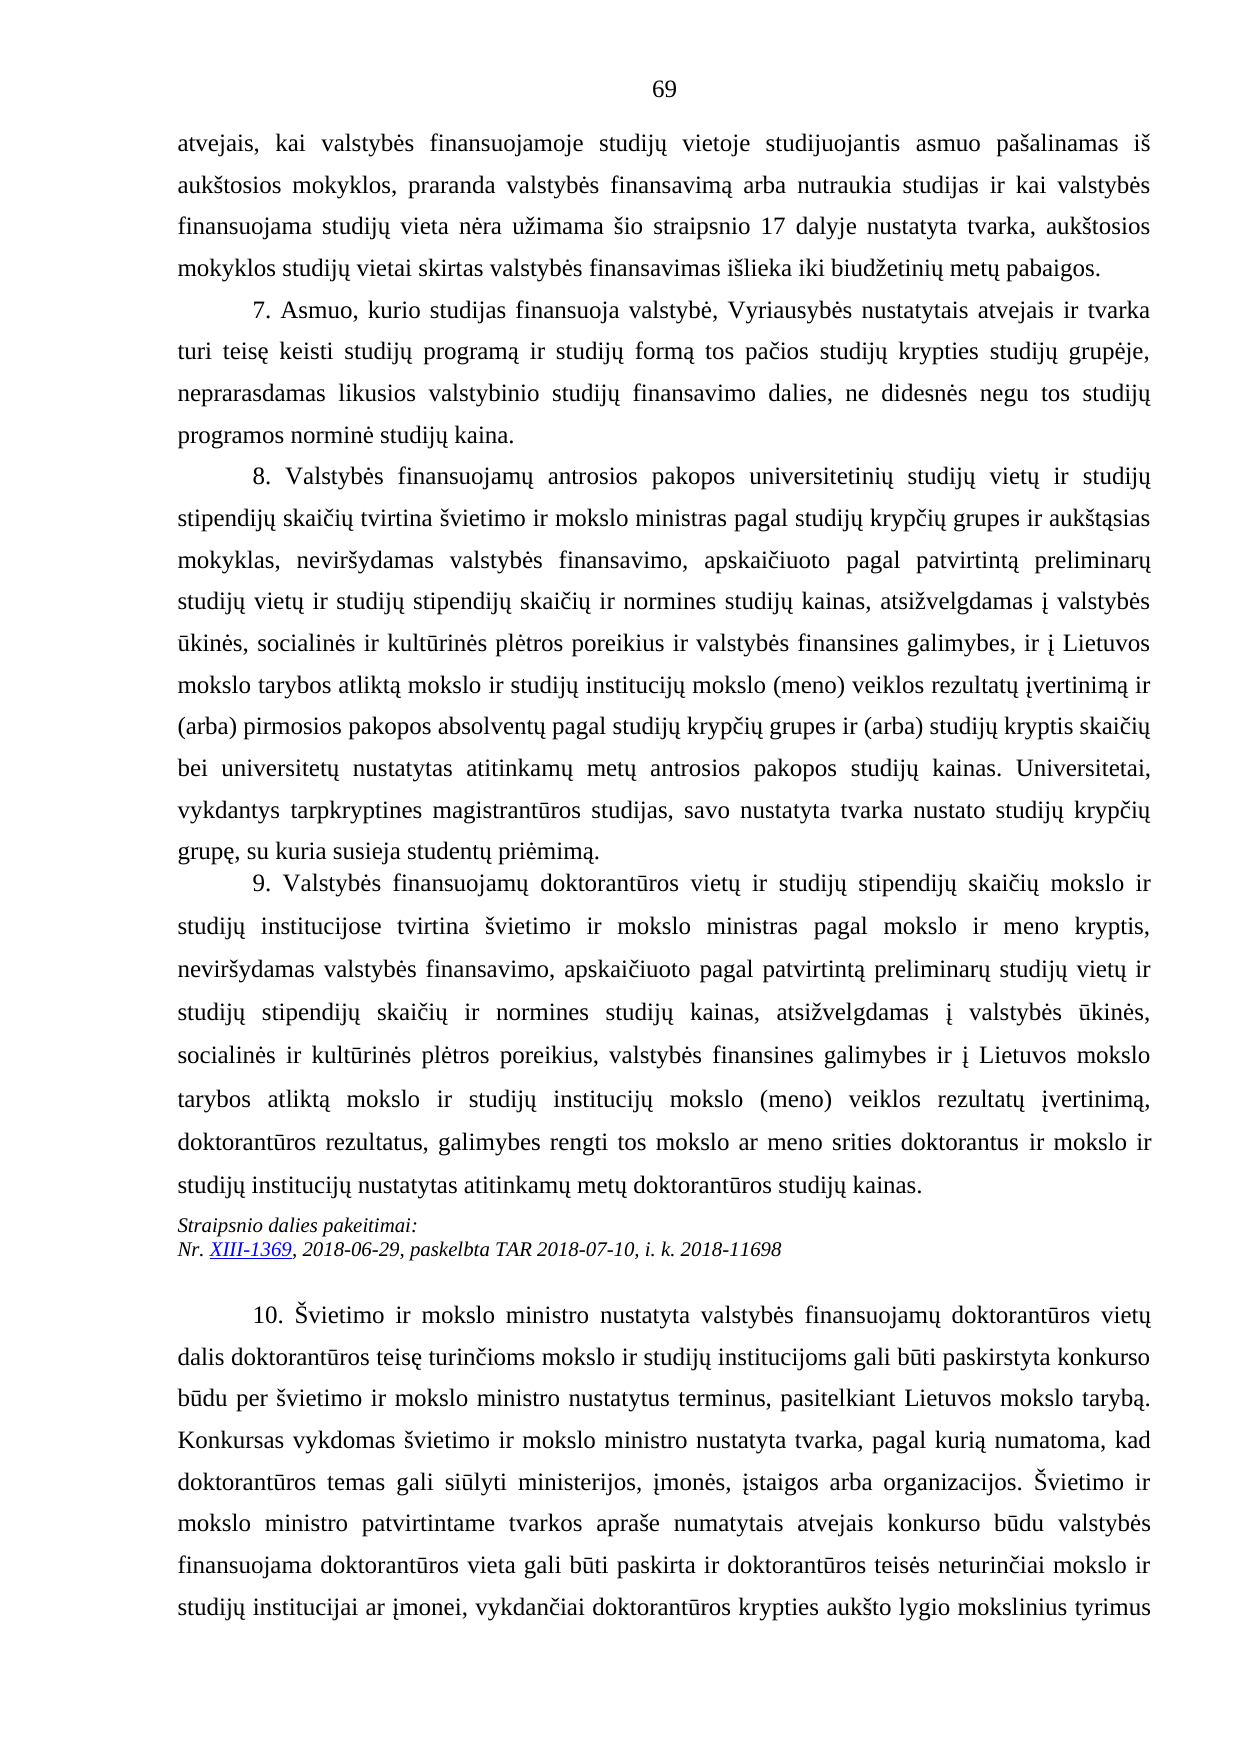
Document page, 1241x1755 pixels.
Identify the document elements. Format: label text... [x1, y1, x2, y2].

text 9. Valstybės finansuojamų doktorantūros vietų ir studijų stipendijų skaičių mokslo ir studijų institucijose tvirtina švietimo ir mokslo ministras pagal mokslo ir meno kryptis, neviršydamas valstybės finansavimo, apskaičiuoto pagal patvirtintą preliminarų studijų vietų ir studijų stipendijų skaičių ir normines studijų kainas, atsižvelgdamas į valstybės ūkinės, socialinės ir kultūrinės plėtros poreikius, valstybės finansines galimybes ir į Lietuvos mokslo tarybos atliktą mokslo ir studijų institucijų mokslo (meno) veiklos rezultatų įvertinimą, doktorantūros rezultatus, galimybes rengti tos mokslo ar meno srities doktorantus ir mokslo ir studijų institucijų nustatytas atitinkamų metų doktorantūros studijų kainas. [177, 868, 1152, 1199]
text Straipsnio dalies pakeitimai: [177, 1213, 1152, 1237]
text 10. Švietimo ir mokslo ministro nustatyta valstybės finansuojamų doktorantūros vietų dalis doktorantūros teisę turinčioms mokslo ir studijų institucijoms gali būti paskirstyta konkurso būdu per švietimo ir mokslo ministro nustatytus terminus, pasitelkiant Lietuvos mokslo tarybą. Konkursas vykdomas švietimo ir mokslo ministro nustatyta tvarka, pagal kurią numatoma, kad doktorantūros temas gali siūlyti ministerijos, įmonės, įstaigos arba organizacijos. Švietimo ir mokslo ministro patvirtintame tvarkos apraše numatytais atvejais konkurso būdu valstybės finansuojama doktorantūros vieta gali būti paskirta ir doktorantūros teisės neturinčiai mokslo ir studijų institucijai ar įmonei, vykdančiai doktorantūros krypties aukšto lygio mokslinius tyrimus [177, 1290, 1152, 1623]
text atvejais, kai valstybės finansuojamoje studijų vietoje studijuojantis asmuo pašalinamas iš aukštosios mokyklos, praranda valstybės finansavimą arba nutraukia studijas ir kai valstybės finansuojama studijų vieta nėra užimama šio straipsnio 17 dalyje nustatyta tvarka, aukštosios mokyklos studijų vietai skirtas valstybės finansavimas išlieka iki biudžetinių metų pabaigos. [177, 118, 1152, 285]
text 8. Valstybės finansuojamų antrosios pakopos universitetinių studijų vietų ir studijų stipendijų skaičių tvirtina švietimo ir mokslo ministras pagal studijų krypčių grupes ir aukštąsias mokyklas, neviršydamas valstybės finansavimo, apskaičiuoto pagal patvirtintą preliminarų studijų vietų ir studijų stipendijų skaičių ir normines studijų kainas, atsižvelgdamas į valstybės ūkinės, socialinės ir kultūrinės plėtros poreikius ir valstybės finansines galimybes, ir į Lietuvos mokslo tarybos atliktą mokslo ir studijų institucijų mokslo (meno) veiklos rezultatų įvertinimą ir (arba) pirmosios pakopos absolventų pagal studijų krypčių grupes ir (arba) studijų kryptis skaičių bei universitetų nustatytas atitinkamų metų antrosios pakopos studijų kainas. Universitetai, vykdantys tarpkryptines magistrantūros studijas, savo nustatyta tvarka nustato studijų krypčių grupę, su kuria susieja studentų priėmimą. [177, 451, 1152, 868]
text Nr. XIII-1369, 2018-06-29, paskelbta TAR 2018-07-10, i. k. 2018-11698 [177, 1237, 1152, 1261]
text 7. Asmuo, kurio studijas finansuoja valstybė, Vyriausybės nustatytais atvejais ir tvarka turi teisę keisti studijų programą ir studijų formą tos pačios studijų krypties studijų grupėje, neprarasdamas likusios valstybinio studijų finansavimo dalies, ne didesnės negu tos studijų programos norminė studijų kaina. [177, 285, 1152, 451]
